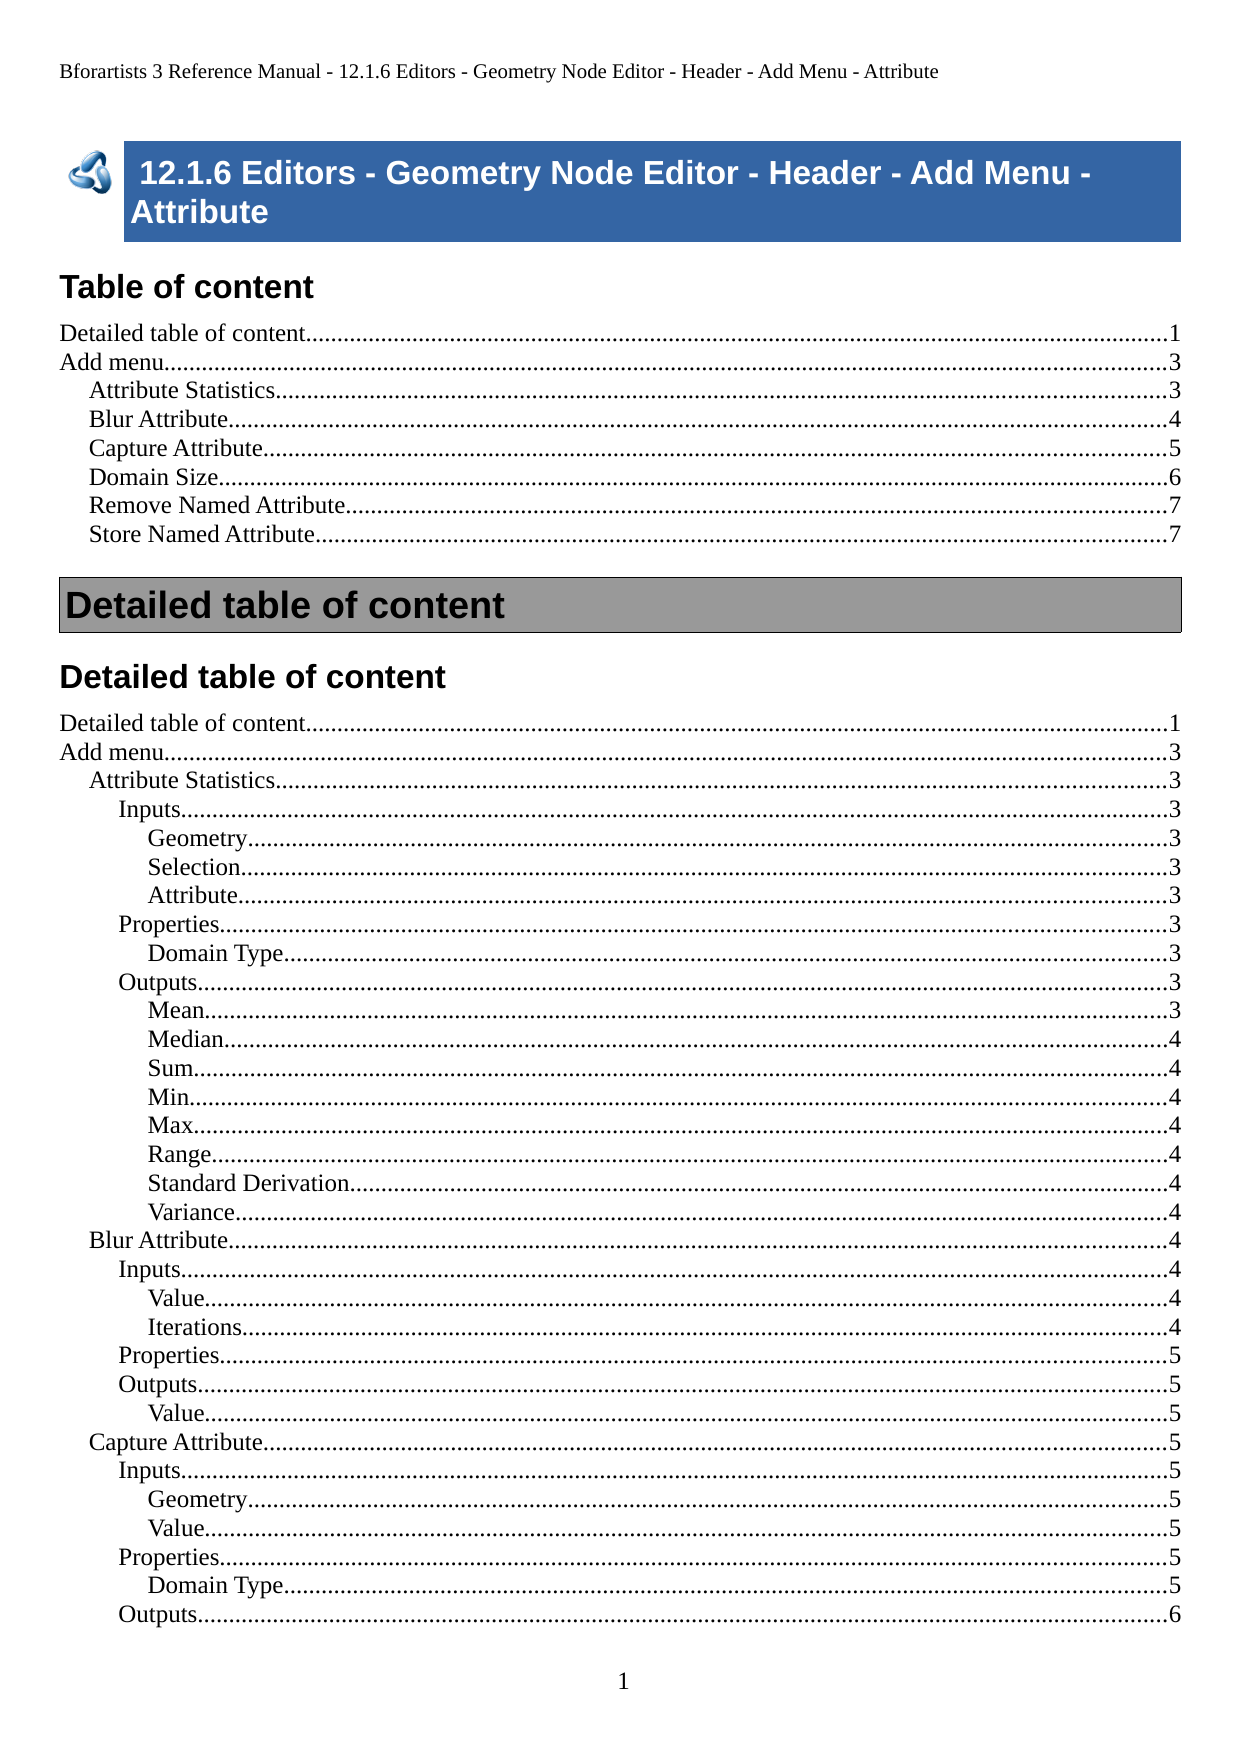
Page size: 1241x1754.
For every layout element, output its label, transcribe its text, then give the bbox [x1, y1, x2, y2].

text Median 4 [147, 1024, 1181, 1053]
text Geometry 5 [147, 1484, 1181, 1513]
text Standard Derivation 4 [147, 1168, 1181, 1197]
text Iterations 4 [147, 1312, 1181, 1340]
text Properties 5 [118, 1542, 1181, 1570]
table_header Detailed table of content [60, 578, 1181, 632]
text Attribute Statistics 3 [88, 765, 1181, 794]
text Mean 3 [147, 995, 1181, 1024]
text Variance 4 [147, 1197, 1181, 1225]
text Outputs 5 [118, 1369, 1181, 1398]
text Inputs 3 [118, 794, 1181, 823]
text Domain Type 5 [147, 1570, 1181, 1599]
text Domain Size 6 [88, 462, 1181, 490]
text Value 5 [147, 1398, 1181, 1427]
text Selection 3 [147, 852, 1181, 880]
text Outputs 6 [118, 1599, 1181, 1628]
text Geometry 3 [147, 823, 1181, 852]
text Max 4 [147, 1110, 1181, 1139]
text Store Named Attribute 7 [88, 519, 1181, 548]
text Remove Named Attribute 7 [88, 490, 1181, 519]
text Value 5 [147, 1513, 1181, 1542]
subtitle Detailed table of content [59, 657, 1181, 695]
text Sum 4 [147, 1053, 1181, 1082]
text Inputs 5 [118, 1455, 1181, 1484]
text Add menu 3 [59, 347, 1181, 375]
text Blur Attribute 4 [88, 1225, 1181, 1254]
text Range 4 [147, 1139, 1181, 1168]
text Attribute Statistics 3 [88, 375, 1181, 404]
text Capture Attribute 5 [88, 433, 1181, 462]
text Add menu 3 [59, 737, 1181, 765]
table_header [59, 141, 124, 242]
text Capture Attribute 5 [88, 1427, 1181, 1455]
text Min 4 [147, 1082, 1181, 1110]
text Detailed table of content 1 [59, 318, 1181, 347]
subtitle Table of content [59, 267, 1181, 305]
text Blur Attribute 4 [88, 404, 1181, 433]
text Properties 3 [118, 909, 1181, 938]
text Value 4 [147, 1283, 1181, 1312]
text Outputs 3 [118, 967, 1181, 995]
text Attribute 3 [147, 880, 1181, 909]
text Inputs 4 [118, 1254, 1181, 1283]
picture [65, 147, 114, 197]
text Domain Type 3 [147, 938, 1181, 967]
text Properties 5 [118, 1340, 1181, 1369]
text Detailed table of content 1 [59, 708, 1181, 737]
table_header 12.1.6 Editors - Geometry Node Editor - Header - Add Menu - Attribute [124, 141, 1181, 242]
